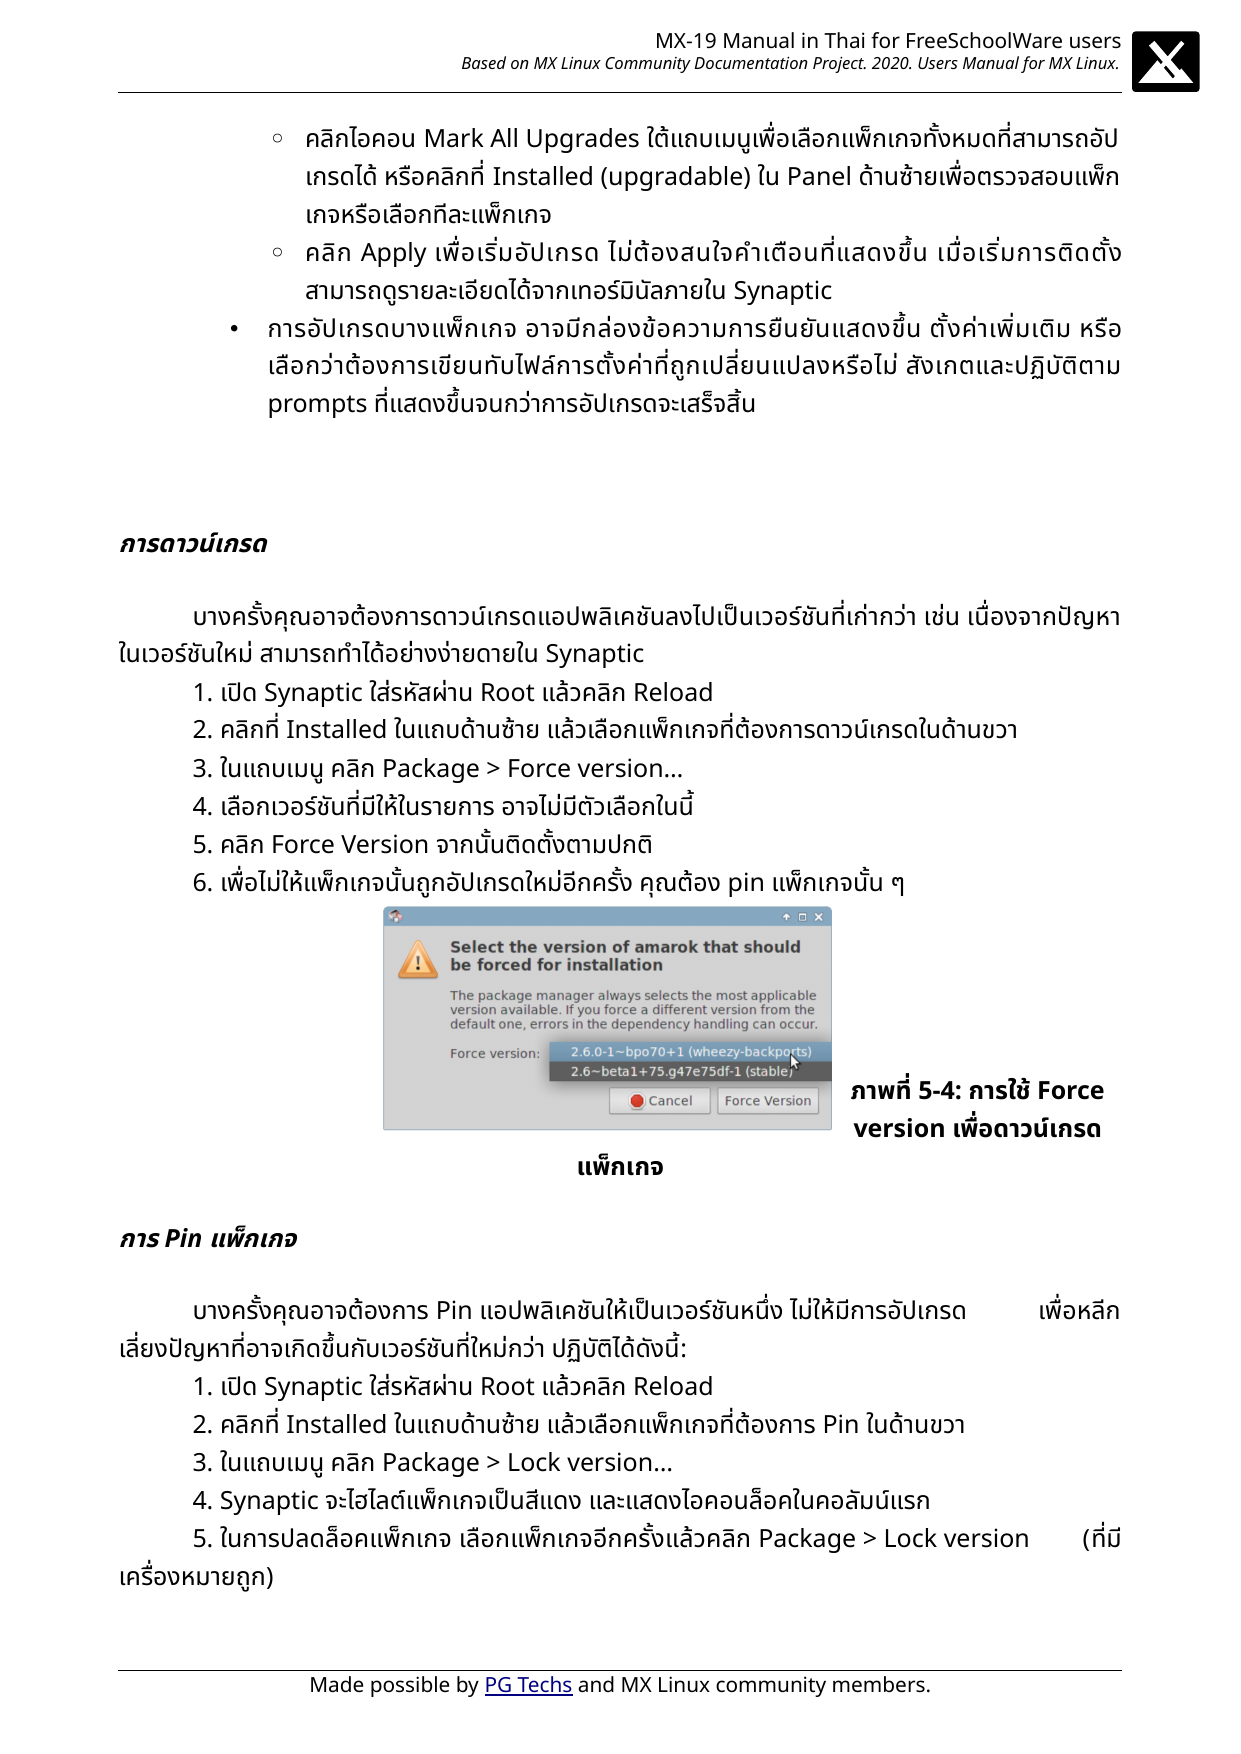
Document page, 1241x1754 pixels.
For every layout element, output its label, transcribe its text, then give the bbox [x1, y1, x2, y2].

text 5. คลิก Force Version จากนั้นติดตั้งตามปกติ [118, 826, 1122, 864]
text บางครั้งคุณอาจต้องการ Pin แอปพลิเคชันให้เป็นเวอร์ชันหนึ่ง ไม่ให้มีการอัปเกรด เพื่อหลีกเลี่ยงปัญหาที่อาจเกิดขึ้นกับเวอร์ชันที่ใหม่กว่า ปฏิบัติได้ดังนี้: [118, 1293, 1122, 1369]
text บางครั้งคุณอาจต้องการดาวน์เกรดแอปพลิเคชันลงไปเป็นเวอร์ชันที่เก่ากว่า เช่น เนื่องจากปัญหาในเวอร์ชันใหม่ สามารถทำได้อย่างง่ายดายใน Synaptic [118, 598, 1122, 674]
text 4. Synaptic จะไฮไลต์แพ็กเกจเป็นสีแดง และแสดงไอคอนล็อคในคอลัมน์แรก [118, 1483, 1122, 1521]
text การ Pin แพ็กเกจ [118, 1221, 1122, 1258]
text การดาวน์เกรด [118, 526, 1122, 564]
list คลิก Apply เพื่อเริ่มอัปเกรด ไม่ต้องสนใจคำเตือนที่แสดงขึ้น เมื่อเริ่มการติดตั้ง สามารถดูรายละเอียดได้จากเทอร์มินัลภายใน Synaptic [267, 234, 1122, 310]
text 1. เปิด Synaptic ใส่รหัสผ่าน Root แล้วคลิก Reload [118, 674, 1122, 712]
text 4. เลือกเวอร์ชันที่มีให้ในรายการ อาจไม่มีตัวเลือกในนี้ [118, 788, 1122, 826]
picture [381, 904, 833, 1132]
list การอัปเกรดบางแพ็กเกจ อาจมีกล่องข้อความการยืนยันแสดงขึ้น ตั้งค่าเพิ่มเติม หรือเลือกว่าต้องการเขียนทับไฟล์การตั้งค่าที่ถูกเปลี่ยนแปลงหรือไม่ สังเกตและปฏิบัติตาม prompts ที่แสดงขึ้นจนกว่าการอัปเกรดจะเสร็จสิ้น [230, 310, 1122, 424]
list คลิกไอคอน Mark All Upgrades ใต้แถบเมนูเพื่อเลือกแพ็กเกจทั้งหมดที่สามารถอัปเกรดได้ หรือคลิกที่ Installed (upgradable) ใน Panel ด้านซ้ายเพื่อตรวจสอบแพ็กเกจหรือเลือกทีละแพ็กเกจ [267, 121, 1122, 234]
text 2. คลิกที่ Installed ในแถบด้านซ้าย แล้วเลือกแพ็กเกจที่ต้องการ Pin ในด้านขวา [118, 1407, 1122, 1445]
text 1. เปิด Synaptic ใส่รหัสผ่าน Root แล้วคลิก Reload [118, 1369, 1122, 1407]
text 2. คลิกที่ Installed ในแถบด้านซ้าย แล้วเลือกแพ็กเกจที่ต้องการดาวน์เกรดในด้านขวา [118, 712, 1122, 750]
text ภาพที่ 5-4: การใช้ Force version เพื่อดาวน์เกรดแพ็กเกจ [118, 1073, 1122, 1186]
text 5. ในการปลดล็อคแพ็กเกจ เลือกแพ็กเกจอีกครั้งแล้วคลิก Package > Lock version (ที่มีเครื่องหมายถูก) [118, 1521, 1122, 1597]
text 6. เพื่อไม่ให้แพ็กเกจนั้นถูกอัปเกรดใหม่อีกครั้ง คุณต้อง pin แพ็กเกจนั้น ๆ [118, 864, 1122, 902]
text 3. ในแถบเมนู คลิก Package > Lock version… [118, 1445, 1122, 1483]
text 3. ในแถบเมนู คลิก Package > Force version… [118, 750, 1122, 788]
